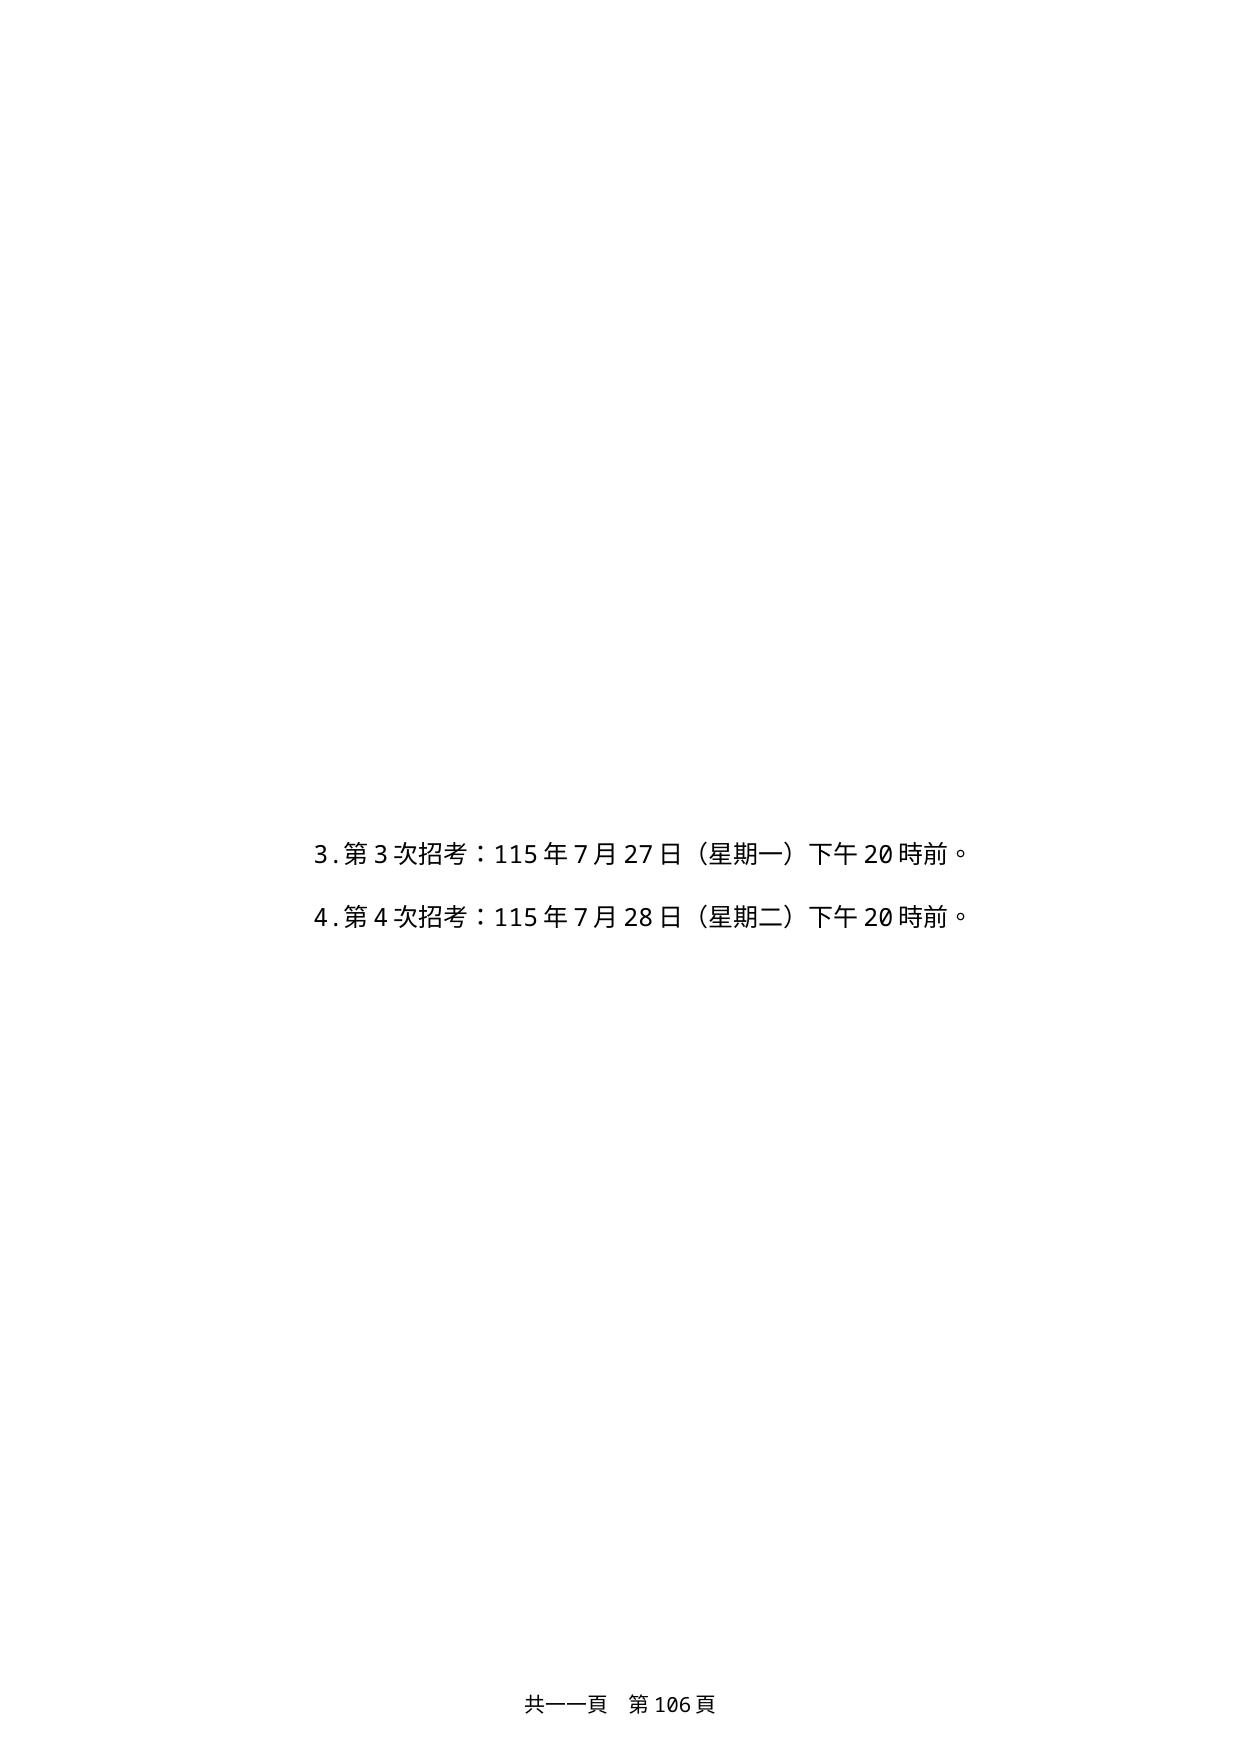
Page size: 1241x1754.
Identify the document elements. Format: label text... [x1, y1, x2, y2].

text 4.第4次招考：115年7月28日（星期二）下午20時前。 [118, 874, 1122, 936]
text 3.第3次招考：115年7月27日（星期一）下午20時前。 [118, 811, 1122, 874]
